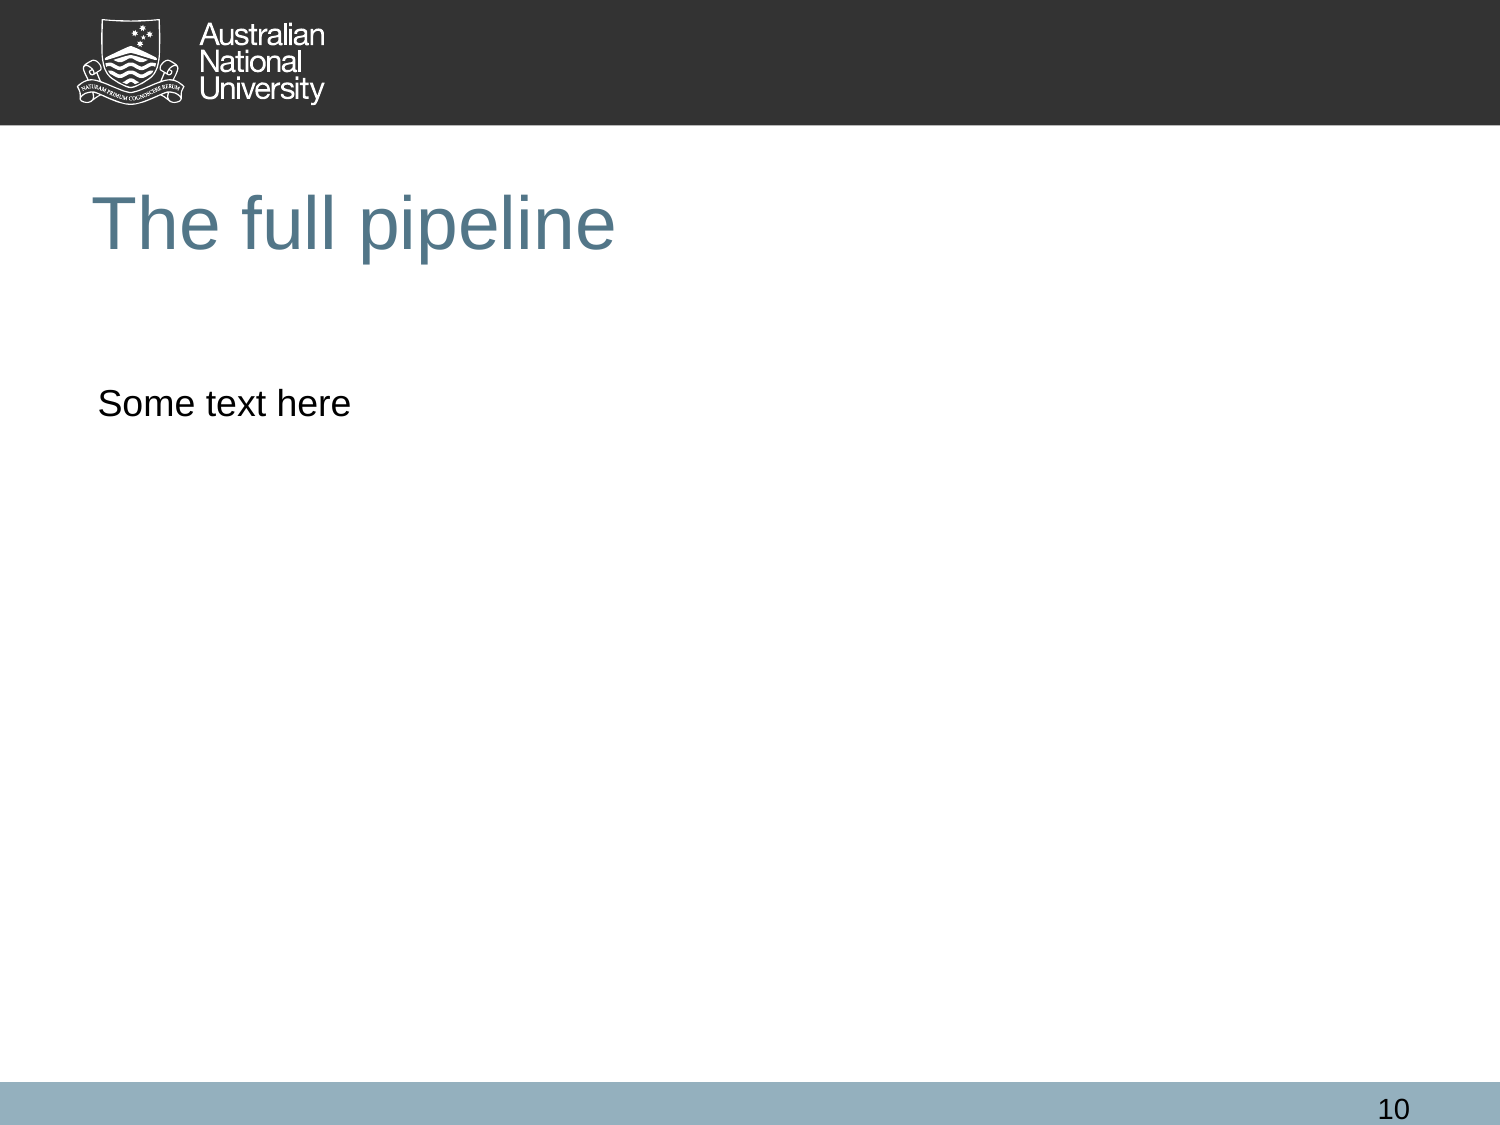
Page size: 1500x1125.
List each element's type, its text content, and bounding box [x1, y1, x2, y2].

text_box [1328, 1082, 1426, 1118]
title The full pipeline [76, 125, 1427, 313]
text_box Some text here [82, 372, 1430, 432]
